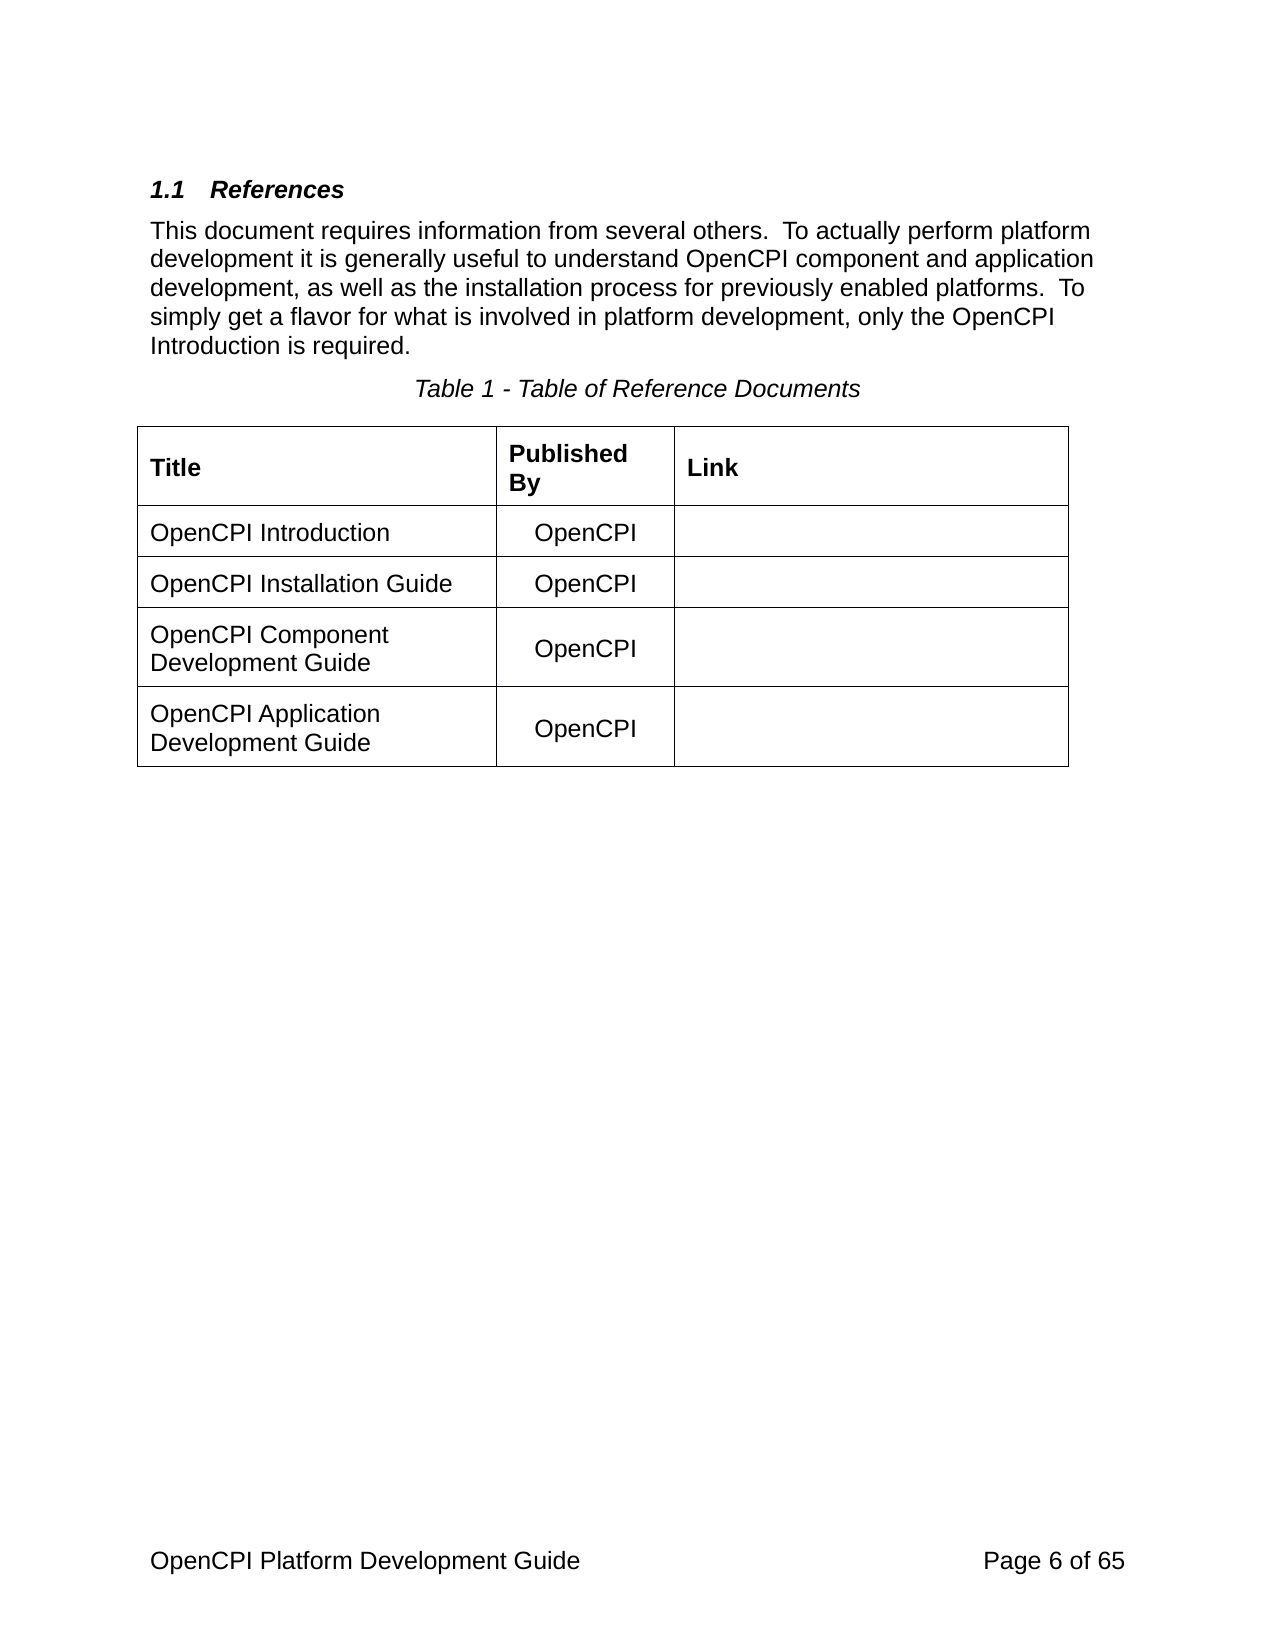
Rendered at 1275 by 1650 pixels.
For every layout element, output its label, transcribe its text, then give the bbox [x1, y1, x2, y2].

table_cell OpenCPI [497, 557, 674, 607]
text Table 1 - Table of Reference Documents [150, 374, 1125, 403]
table_cell [675, 506, 1068, 556]
text This document requires information from several others. To actually perform platform development it is generally useful to understand OpenCPI component and application development, as well as the installation process for previously enabled platforms. To simply get a flavor for what is involved in platform development, only the OpenCPI Introduction is required. [150, 216, 1125, 359]
table_header Published By [497, 427, 674, 505]
table_cell OpenCPI Application Development Guide [138, 687, 496, 766]
table_cell OpenCPI [497, 506, 674, 556]
table_header Title [138, 427, 496, 505]
table_cell OpenCPI Component Development Guide [138, 608, 496, 686]
table_cell OpenCPI [497, 687, 674, 766]
table_cell [675, 557, 1068, 607]
table_cell OpenCPI [497, 608, 674, 686]
table_cell OpenCPI Introduction [138, 506, 496, 556]
table_cell [675, 687, 1068, 766]
table_cell OpenCPI Installation Guide [138, 557, 496, 607]
subtitle References [150, 175, 1125, 204]
table_cell [675, 608, 1068, 686]
table_header Link [675, 427, 1068, 505]
